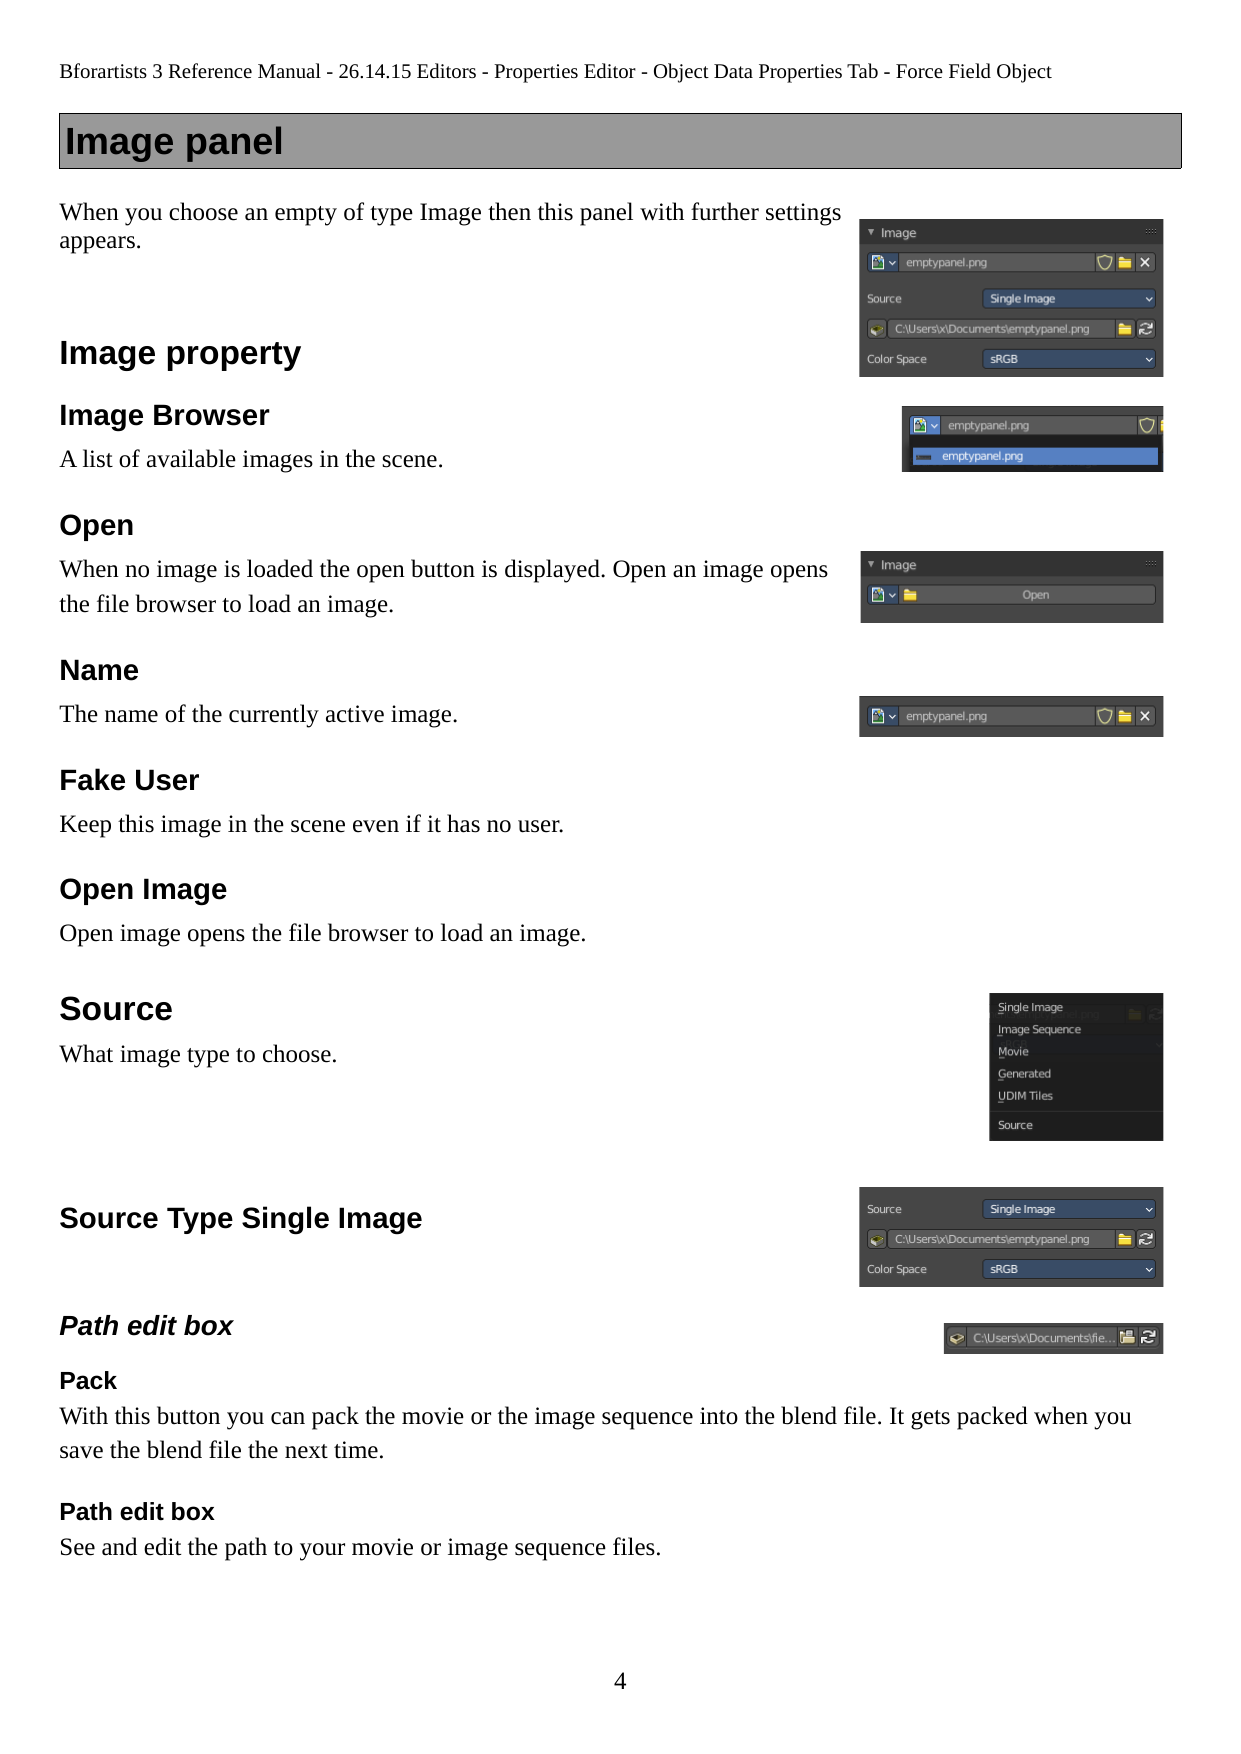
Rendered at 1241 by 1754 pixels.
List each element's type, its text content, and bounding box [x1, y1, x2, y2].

subtitle Open [59, 508, 1181, 542]
subtitle [1164, 332, 1181, 371]
subtitle Path edit box [59, 1309, 1181, 1341]
picture [859, 696, 1164, 737]
picture [860, 551, 1164, 623]
text A list of available images in the scene. [59, 444, 1181, 473]
picture [943, 1323, 1164, 1354]
subtitle Pack [59, 1366, 1181, 1394]
text What image type to choose. [59, 1039, 989, 1068]
text Open image opens the file browser to load an image. [59, 918, 1181, 947]
subtitle Source [59, 988, 1181, 1027]
subtitle Source Type Single Image [59, 1201, 859, 1235]
text Keep this image in the scene even if it has no user. [59, 809, 1181, 837]
subtitle Name [59, 652, 1181, 686]
subtitle [1164, 1201, 1181, 1235]
subtitle Open Image [59, 872, 1181, 906]
picture [989, 993, 1164, 1141]
text When no image is loaded the open button is displayed. Open an image opens the file browser to load an image. [59, 554, 860, 618]
text See and edit the path to your movie or image sequence files. [59, 1532, 1181, 1560]
subtitle Fake User [59, 762, 1181, 796]
subtitle Path edit box [59, 1497, 1181, 1525]
picture [859, 1187, 1164, 1287]
table_header Image panel [60, 114, 1181, 168]
text The name of the currently active image. [59, 699, 859, 727]
text When you choose an empty of type Image then this panel with further settings appears. [59, 197, 1181, 254]
picture [901, 406, 1164, 472]
text With this button you can pack the movie or the image sequence into the blend file. It gets packed when you save the blend file the next time. [59, 1401, 1181, 1464]
subtitle Image Browser [59, 398, 1181, 432]
subtitle Image property [59, 332, 859, 371]
picture [859, 219, 1164, 377]
